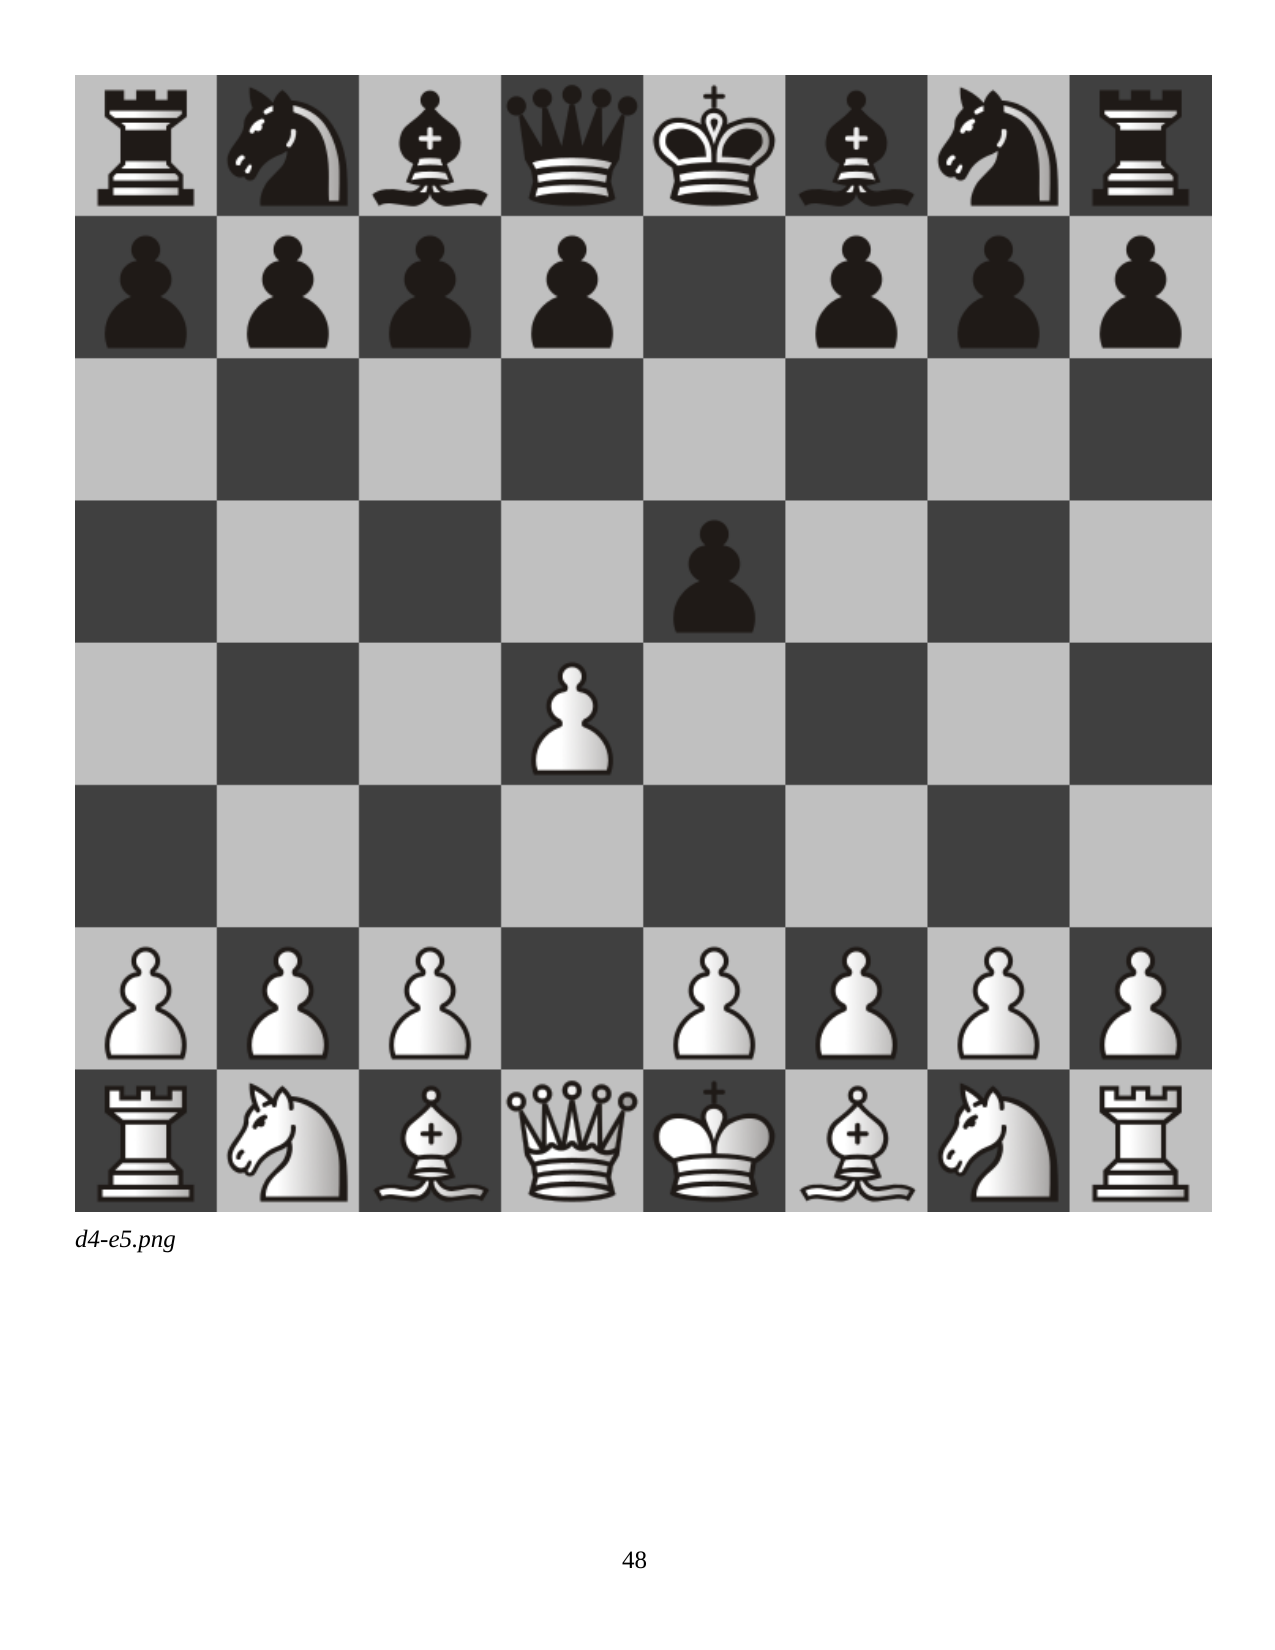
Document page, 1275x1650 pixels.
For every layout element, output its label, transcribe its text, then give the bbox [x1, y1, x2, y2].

text d4-e5.png [75, 1224, 1200, 1253]
picture [75, 75, 1212, 1212]
